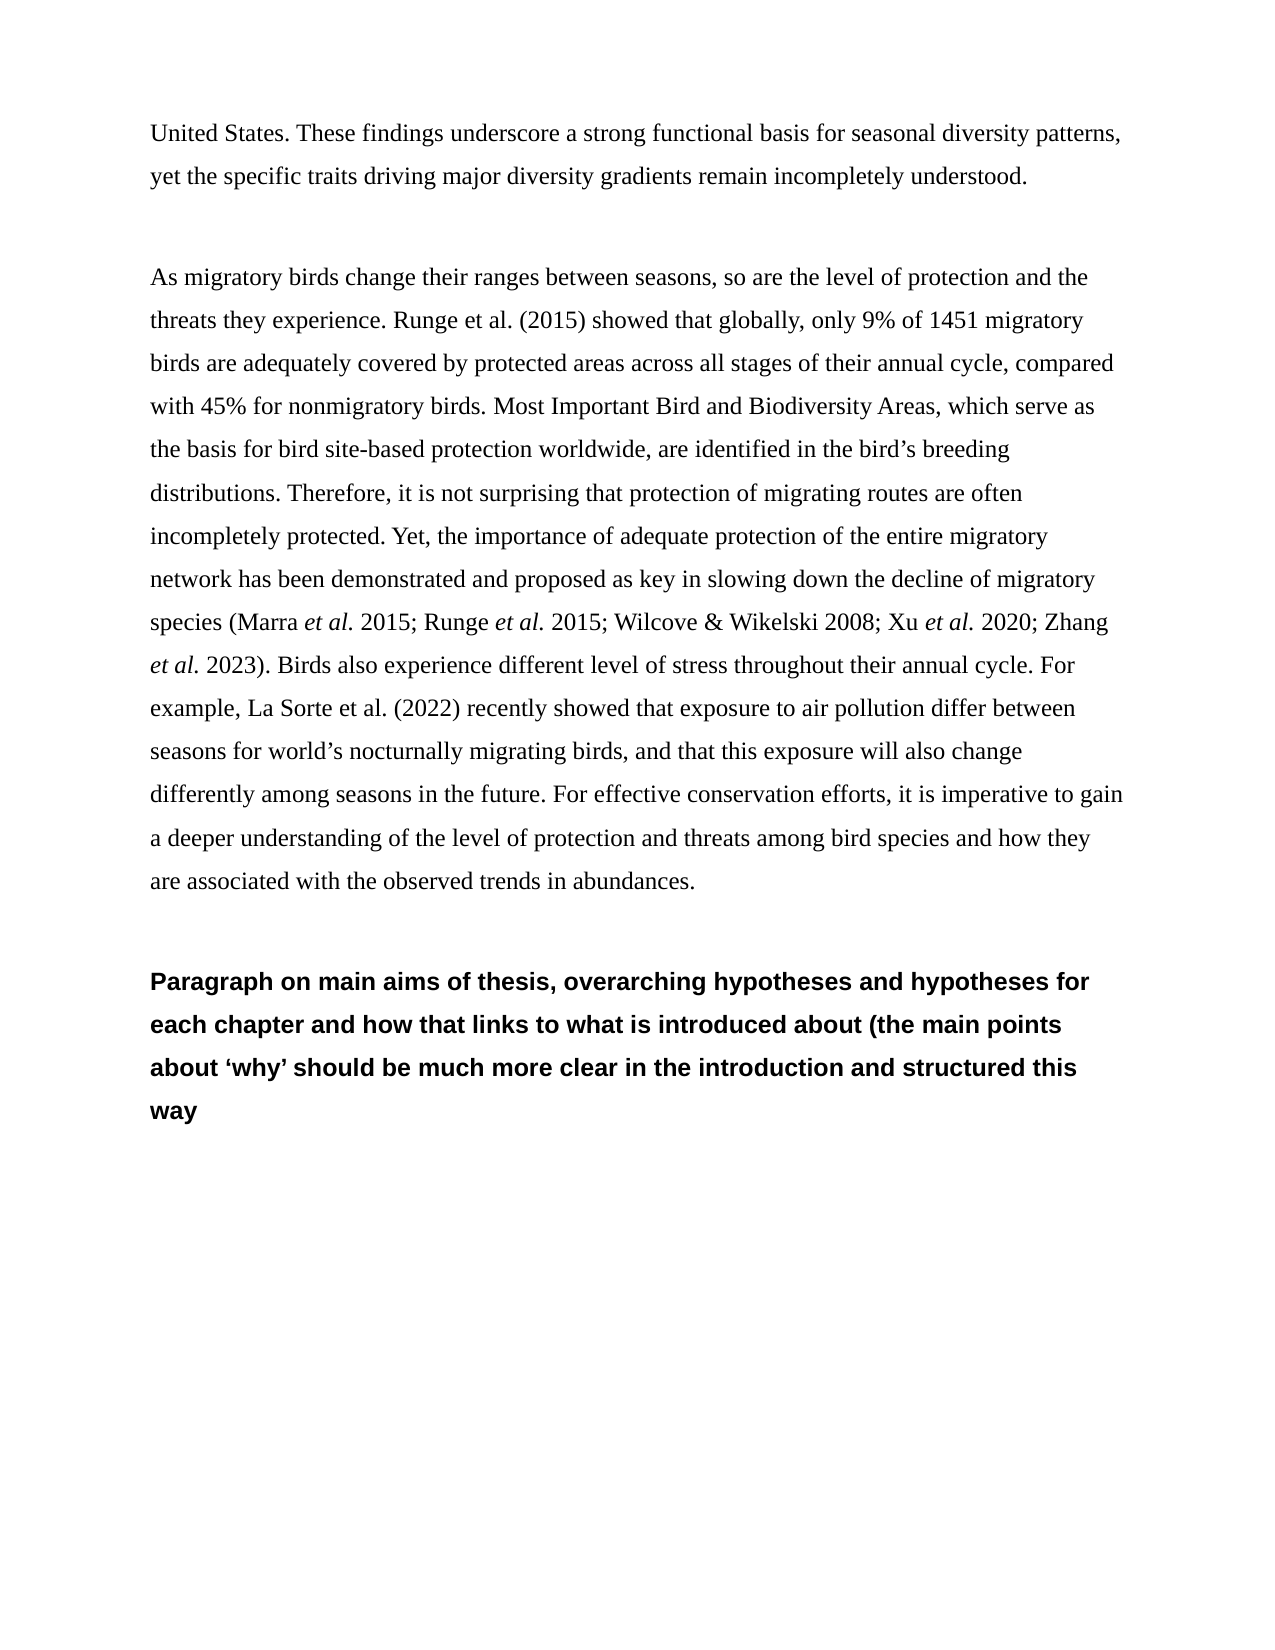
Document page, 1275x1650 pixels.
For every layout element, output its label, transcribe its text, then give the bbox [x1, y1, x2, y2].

subtitle Paragraph on main aims of thesis, overarching hypotheses and hypotheses for each chapter and how that links to what is introduced about (the main points about ‘why’ should be much more clear in the introduction and structured this way [150, 967, 1125, 1125]
text As migratory birds change their ranges between seasons, so are the level of protection and the threats they experience. Runge et al. (2015) showed that globally, only 9% of 1451 migratory birds are adequately covered by protected areas across all stages of their annual cycle, compared with 45% for nonmigratory birds. Most Important Bird and Biodiversity Areas, which serve as the basis for bird site-based protection worldwide, are identified in the bird’s breeding distributions. Therefore, it is not surprising that protection of migrating routes are often incompletely protected. Yet, the importance of adequate protection of the entire migratory network has been demonstrated and proposed as key in slowing down the decline of migratory species (Marra et al. 2015; Runge et al. 2015; Wilcove & Wikelski 2008; Xu et al. 2020; Zhang et al. 2023). Birds also experience different level of stress throughout their annual cycle. For example, La Sorte et al. (2022) recently showed that exposure to air pollution differ between seasons for world’s nocturnally migrating birds, and that this exposure will also change differently among seasons in the future. For effective conservation efforts, it is imperative to gain a deeper understanding of the level of protection and threats among bird species and how they are associated with the observed trends in abundances. [150, 262, 1125, 894]
text United States. These findings underscore a strong functional basis for seasonal diversity patterns, yet the specific traits driving major diversity gradients remain incompletely understood. [150, 118, 1125, 190]
